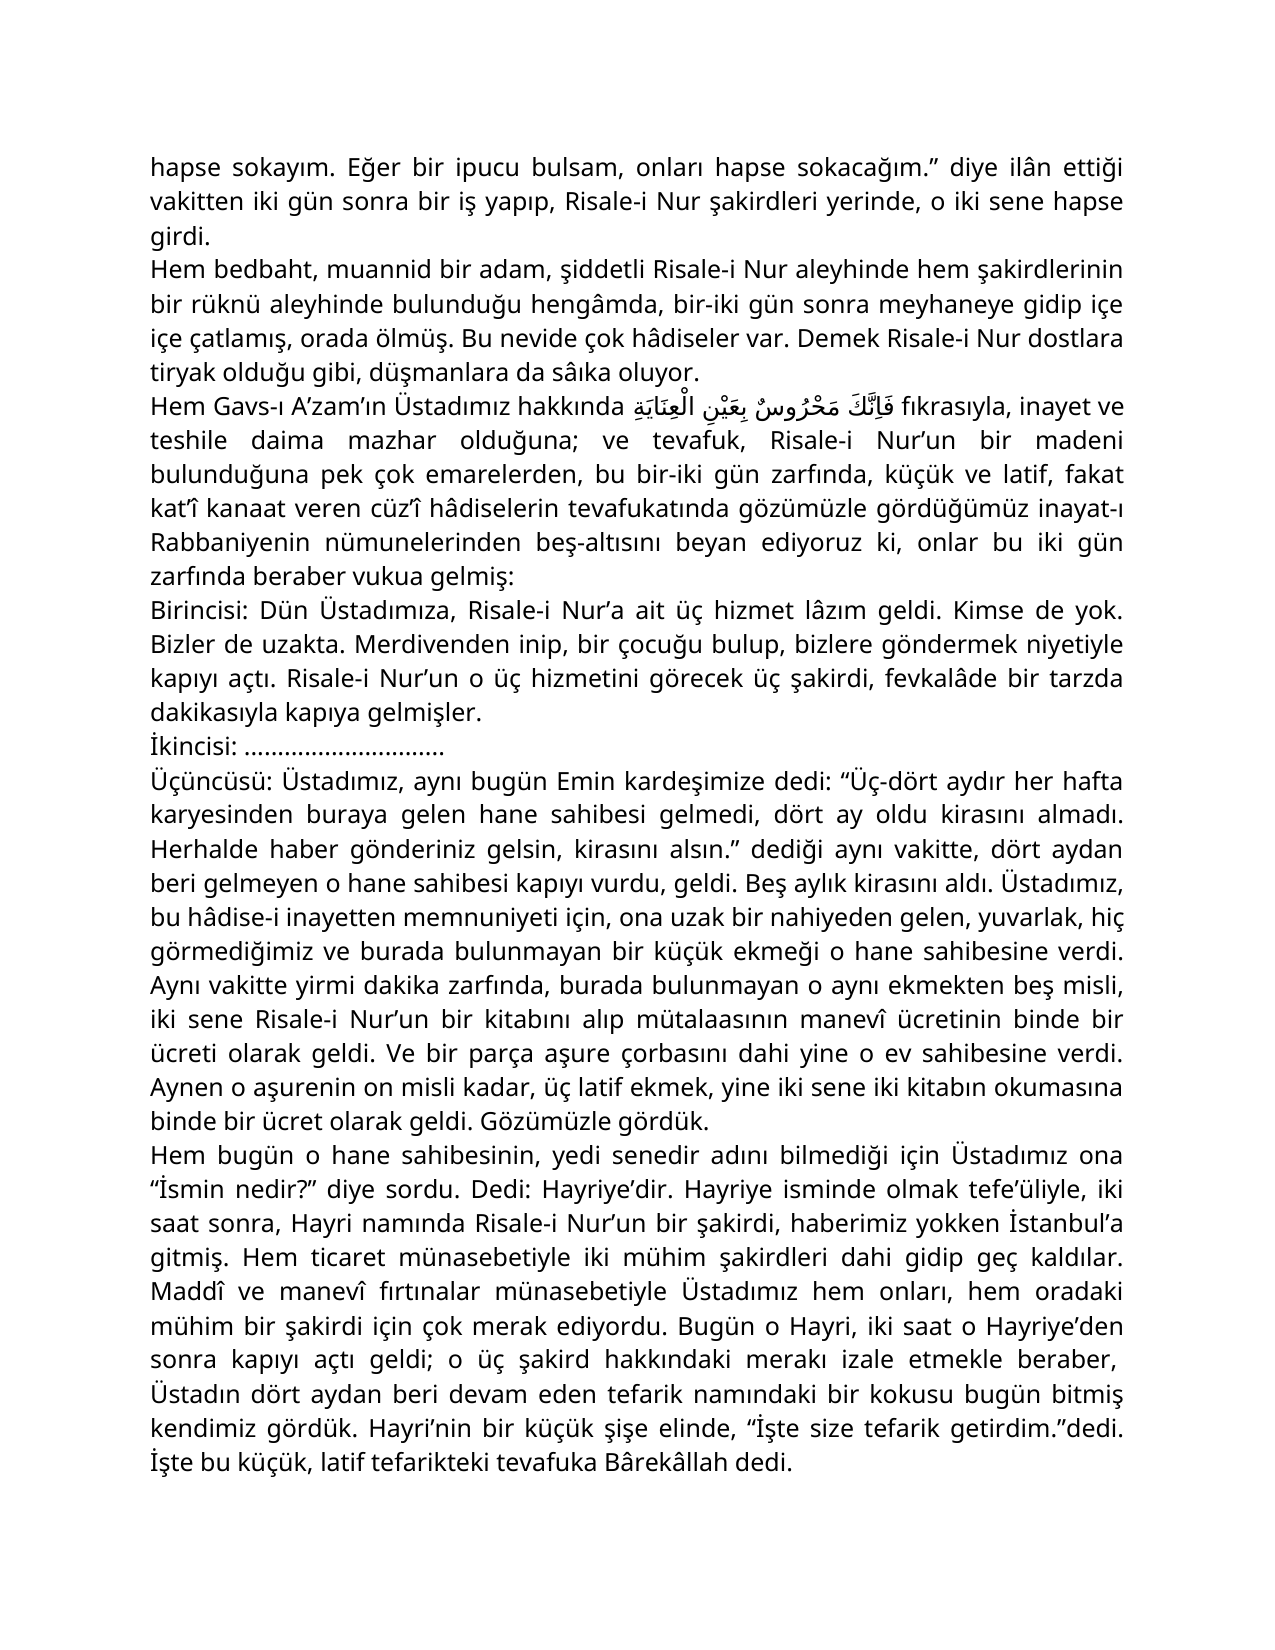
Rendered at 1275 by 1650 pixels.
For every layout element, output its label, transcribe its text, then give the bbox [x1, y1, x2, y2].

text hapse sokayım. Eğer bir ipucu bulsam, onları hapse sokacağım.” diye ilân ettiği vakitten iki gün sonra bir iş yapıp, Risale-i Nur şakirdleri yerinde, o iki sene hapse girdi. [150, 150, 1125, 252]
text Birincisi: Dün Üstadımıza, Risale-i Nur’a ait üç hizmet lâzım geldi. Kimse de yok. Bizler de uzakta. Merdivenden inip, bir çocuğu bulup, bizlere göndermek niyetiyle kapıyı açtı. Risale-i Nur’un o üç hizmetini görecek üç şakirdi, fevkalâde bir tarzda dakikasıyla kapıya gelmişler. [150, 593, 1125, 729]
text Hem bedbaht, muannid bir adam, şiddetli Risale-i Nur aleyhinde hem şakirdlerinin bir rüknü aleyhinde bulunduğu hengâmda, bir-iki gün sonra meyhaneye gidip içe içe çatlamış, orada ölmüş. Bu nevide çok hâdiseler var. Demek Risale-i Nur dostlara tiryak olduğu gibi, düşmanlara da sâıka oluyor. [150, 252, 1125, 388]
text Üçüncüsü: Üstadımız, aynı bugün Emin kardeşimize dedi: “Üç-dört aydır her hafta karyesinden buraya gelen hane sahibesi gelmedi, dört ay oldu kirasını almadı. Herhalde haber gönderiniz gelsin, kirasını alsın.” dediği aynı vakitte, dört aydan beri gelmeyen o hane sahibesi kapıyı vurdu, geldi. Beş aylık kirasını aldı. Üstadımız, bu hâdise-i inayetten memnuniyeti için, ona uzak bir nahiyeden gelen, yuvarlak, hiç görmediğimiz ve burada bulunmayan bir küçük ekmeği o hane sahibesine verdi. Aynı vakitte yirmi dakika zarfında, burada bulunmayan o aynı ekmekten beş misli, iki sene Risale-i Nur’un bir kitabını alıp mütalaasının manevî ücretinin binde bir ücreti olarak geldi. Ve bir parça aşure çorbasını dahi yine o ev sahibesine verdi. Aynen o aşurenin on misli kadar, üç latif ekmek, yine iki sene iki kitabın okumasına binde bir ücret olarak geldi. Gözümüzle gördük. [150, 763, 1125, 1138]
text Hem bugün o hane sahibesinin, yedi senedir adını bilmediği için Üstadımız ona “İsmin nedir?” diye sordu. Dedi: Hayriye’dir. Hayriye isminde olmak tefe’üliyle, iki saat sonra, Hayri namında Risale-i Nur’un bir şakirdi, haberimiz yokken İstanbul’a gitmiş. Hem ticaret münasebetiyle iki mühim şakirdleri dahi gidip geç kaldılar. Maddî ve manevî fırtınalar münasebetiyle Üstadımız hem onları, hem oradaki mühim bir şakirdi için çok merak ediyordu. Bugün o Hayri, iki saat o Hayriye’den sonra kapıyı açtı geldi; o üç şakird hakkındaki merakı izale etmekle beraber, Üstadın dört aydan beri devam eden tefarik namındaki bir kokusu bugün bitmiş kendimiz gördük. Hayri’nin bir küçük şişe elinde, “İşte size tefarik getirdim.”dedi. İşte bu küçük, latif tefarikteki tevafuka Bârekâllah dedi. [150, 1138, 1125, 1478]
text Hem Gavs-ı A’zam’ın Üstadımız hakkında فَاِنَّكَ مَحْرُوسٌ بِعَيْنِ الْعِنَايَةِ fıkrasıyla, inayet ve teshile daima mazhar olduğuna; ve tevafuk, Risale-i Nur’un bir madeni bulunduğuna pek çok emarelerden, bu bir-iki gün zarfında, küçük ve latif, fakat kat’î kanaat veren cüz’î hâdiselerin tevafukatında gözümüzle gördüğümüz inayat-ı Rabbaniyenin nümunelerinden beş-altısını beyan ediyoruz ki, onlar bu iki gün zarfında beraber vukua gelmiş: [150, 388, 1125, 593]
text İkincisi: .............................. [150, 729, 1125, 763]
